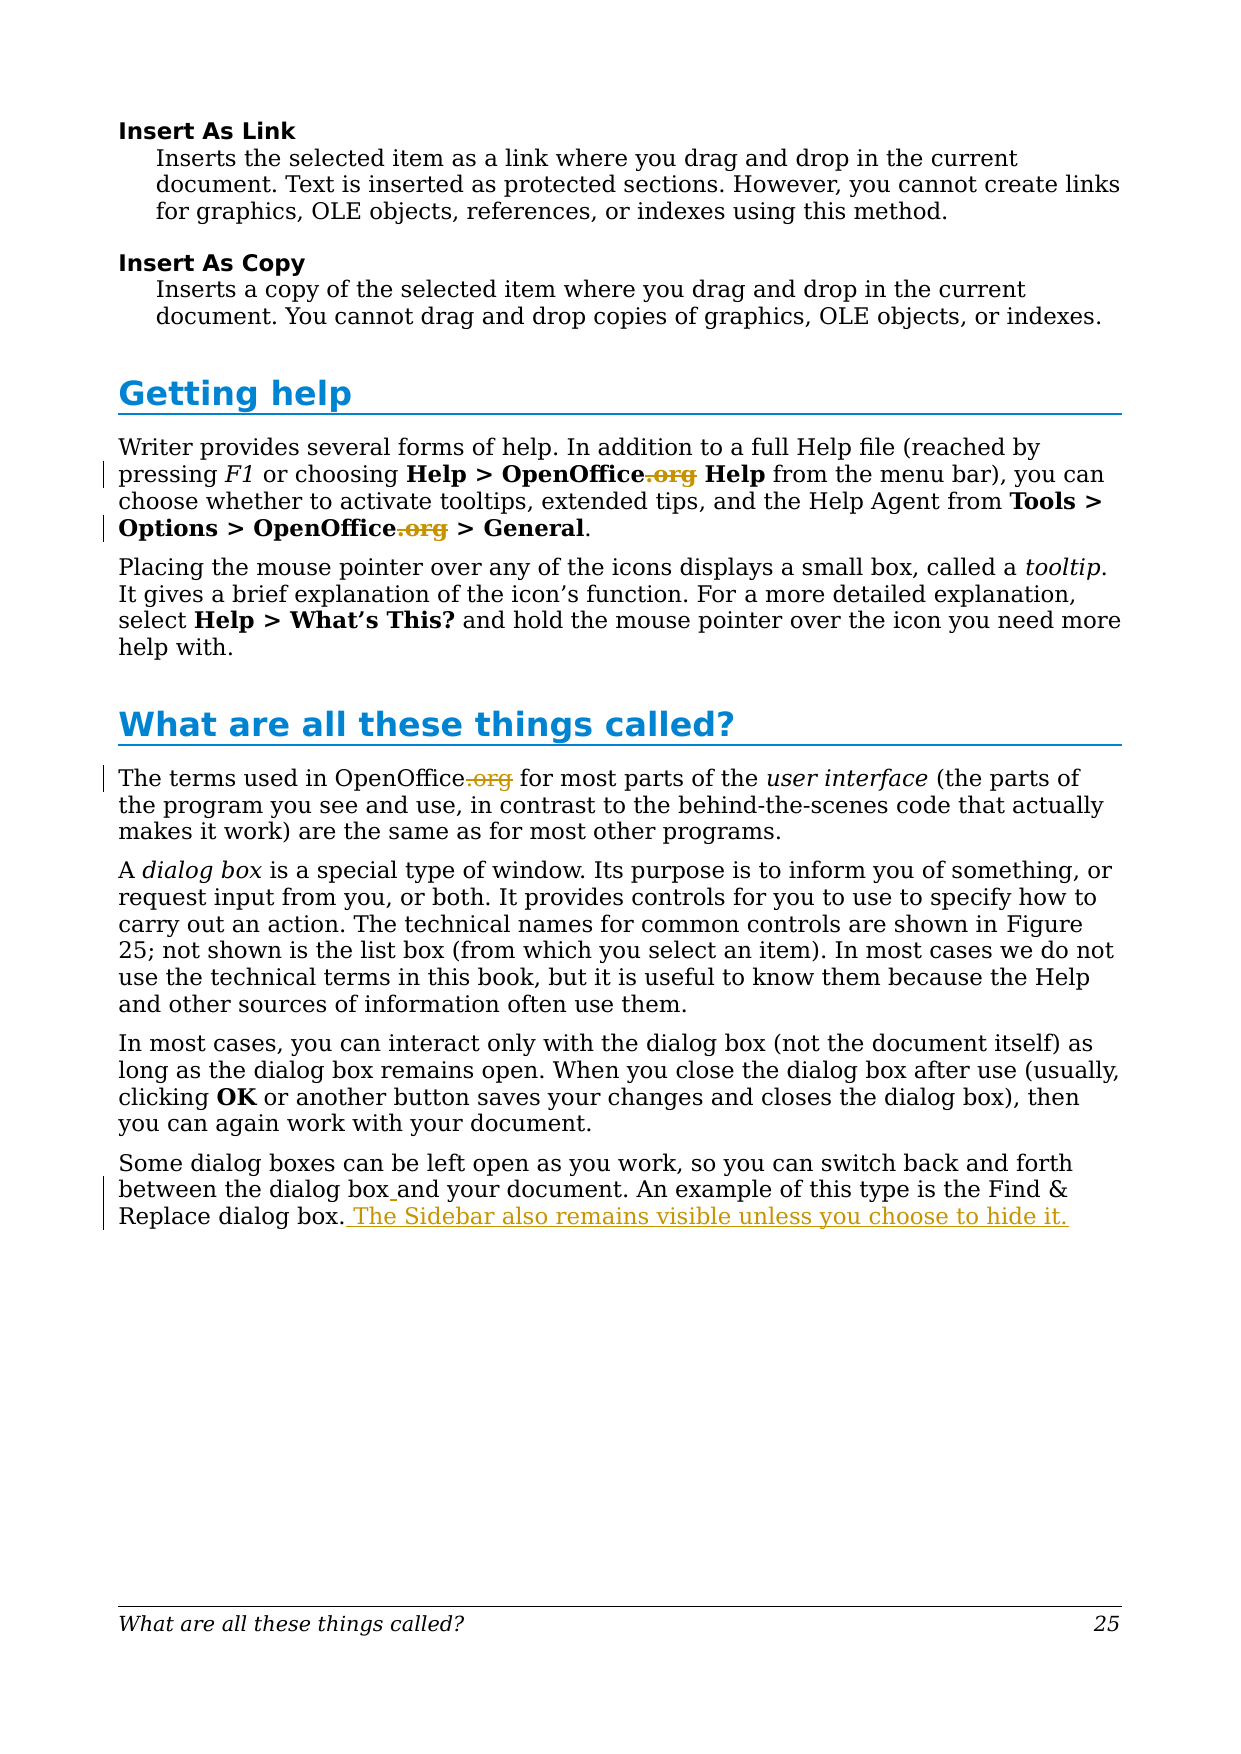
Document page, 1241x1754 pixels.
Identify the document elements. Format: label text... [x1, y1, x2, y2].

text Inserts the selected item as a link where you drag and drop in the current document. Text is inserted as protected sections. However, you cannot create links for graphics, OLE objects, references, or indexes using this method. [156, 145, 1122, 225]
text Placing the mouse pointer over any of the icons displays a small box, called a tooltip. It gives a brief explanation of the icon’s function. For a more detailed explanation, select Help > What’s This? and hold the mouse pointer over the icon you need more help with. [118, 554, 1122, 661]
subtitle What are all these things called? [118, 705, 1122, 744]
text Insert As Link [118, 118, 1122, 145]
text Inserts a copy of the selected item where you drag and drop in the current document. You cannot drag and drop copies of graphics, OLE objects, or indexes. [156, 276, 1122, 330]
text Insert As Copy [118, 250, 1122, 276]
text A dialog box is a special type of window. Its purpose is to inform you of something, or request input from you, or both. It provides controls for you to use to specify how to carry out an action. The technical names for common controls are shown in Figure 25; not shown is the list box (from which you select an item). In most cases we do not use the technical terms in this book, but it is useful to know them because the Help and other sources of information often use them. [118, 858, 1122, 1018]
text Writer provides several forms of help. In addition to a full Help file (reached by pressing F1 or choosing Help > OpenOffice Help from the menu bar), you can choose whether to activate tooltips, extended tips, and the Help Agent from Tools > Options > OpenOffice > General. [118, 434, 1122, 542]
text In most cases, you can interact only with the dialog box (not the document itself) as long as the dialog box remains open. When you close the dialog box after use (usually, clicking OK or another button saves your changes and closes the dialog box), then you can again work with your document. [118, 1030, 1122, 1137]
text Some dialog boxes can be left open as you work, so you can switch back and forth between the dialog box and your document. An example of this type is the Find & Replace dialog box. The Sidebar also remains visible unless you choose to hide it. [118, 1150, 1122, 1230]
text The terms used in OpenOffice for most parts of the user interface (the parts of the program you see and use, in contrast to the behind-the-scenes code that actually makes it work) are the same as for most other programs. [118, 765, 1122, 845]
subtitle Getting help [118, 374, 1122, 413]
